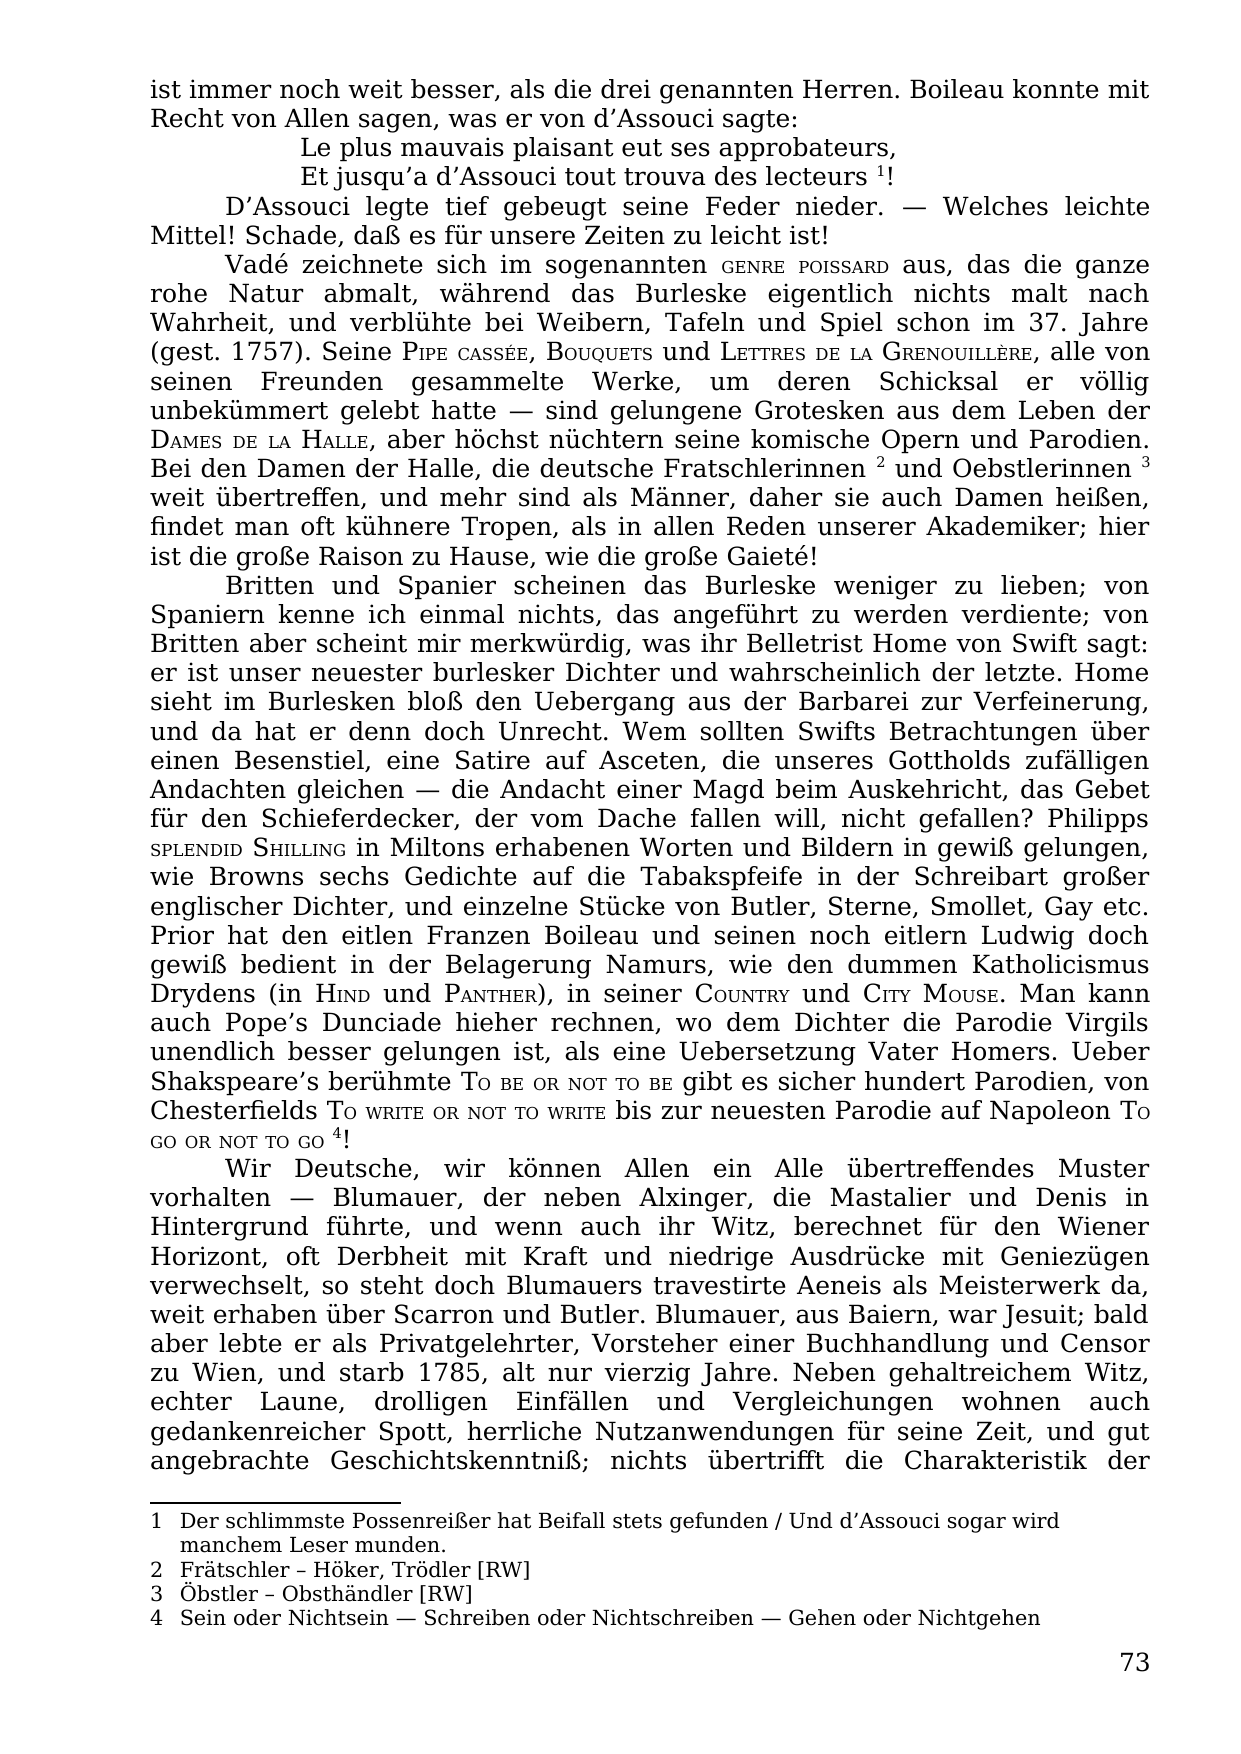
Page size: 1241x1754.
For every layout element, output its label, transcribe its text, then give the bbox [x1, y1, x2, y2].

text Et jusqu’a d’Assouci tout trouva des lecteurs ! [300, 162, 1151, 192]
text Britten und Spanier scheinen das Burleske weniger zu lieben; von Spaniern kenne ich einmal nichts, das angeführt zu werden verdiente; von Britten aber scheint mir merkwürdig, was ihr Belletrist Home von Swift sagt: er ist unser neuester burlesker Dichter und wahrscheinlich der letzte. Home sieht im Burlesken bloß den Uebergang aus der Barbarei zur Verfeinerung, und da hat er denn doch Unrecht. Wem sollten Swifts Betrachtungen über einen Besenstiel, eine Satire auf Asceten, die unseres Gottholds zufälligen Andachten gleichen — die Andacht einer Magd beim Auskehricht, das Gebet für den Schieferdecker, der vom Dache fallen will, nicht gefallen? Philipps splendid Shilling in Miltons erhabenen Worten und Bildern in gewiß gelungen, wie Browns sechs Gedichte auf die Tabakspfeife in der Schreibart großer englischer Dichter, und einzelne Stücke von Butler, Sterne, Smollet, Gay etc. Prior hat den eitlen Franzen Boileau und seinen noch eitlern Ludwig doch gewiß bedient in der Belagerung Namurs, wie den dummen Katholicismus Drydens (in Hind und Panther), in seiner Country und City Mouse. Man kann auch Pope’s Dunciade hieher rechnen, wo dem Dichter die Parodie Virgils unendlich besser gelungen ist, als eine Uebersetzung Vater Homers. Ueber Shakspeare’s berühmte To be or not to be gibt es sicher hundert Parodien, von Chesterfields To write or not to write bis zur neuesten Parodie auf Napoleon To go or not to go ! [150, 571, 1151, 1154]
text D’Assouci legte tief gebeugt seine Feder nieder. — Welches leichte Mittel! Schade, daß es für unsere Zeiten zu leicht ist! [150, 192, 1151, 250]
text Frätschler – Höker, Trödler [RW] [150, 1558, 1151, 1582]
text ist immer noch weit besser, als die drei genannten Herren. Boileau konnte mit Recht von Allen sagen, was er von d’Assouci sagte: [150, 75, 1151, 133]
text Vadé zeichnete sich im sogenannten genre poissard aus, das die ganze rohe Natur abmalt, während das Burleske eigentlich nichts malt nach Wahrheit, und verblühte bei Weibern, Tafeln und Spiel schon im 37. Jahre (gest. 1757). Seine Pipe cassée, Bouquets und Lettres de la Grenouillère, alle von seinen Freunden gesammelte Werke, um deren Schicksal er völlig unbekümmert gelebt hatte — sind gelungene Grotesken aus dem Leben der Dames de la Halle, aber höchst nüchtern seine komische Opern und Parodien. Bei den Damen der Halle, die deutsche Fratschlerinnen und Oebstlerinnen weit übertreffen, und mehr sind als Männer, daher sie auch Damen heißen, findet man oft kühnere Tropen, als in allen Reden unserer Akademiker; hier ist die große Raison zu Hause, wie die große Gaieté! [150, 250, 1151, 571]
text Wir Deutsche, wir können Allen ein Alle übertreffendes Muster vorhalten — Blumauer, der neben Alxinger, die Mastalier und Denis in Hintergrund führte, und wenn auch ihr Witz, berechnet für den Wiener Horizont, oft Derbheit mit Kraft und niedrige Ausdrücke mit Geniezügen verwechselt, so steht doch Blumauers travestirte Aeneis als Meisterwerk da, weit erhaben über Scarron und Butler. Blumauer, aus Baiern, war Jesuit; bald aber lebte er als Privatgelehrter, Vorsteher einer Buchhandlung und Censor zu Wien, und starb 1785, alt nur vierzig Jahre. Neben gehaltreichem Witz, echter Laune, drolligen Einfällen und Vergleichungen wohnen auch gedankenreicher Spott, herrliche Nutzanwendungen für seine Zeit, und gut angebrachte Geschichtskenntniß; nichts übertrifft die Charakteristik der [150, 1154, 1151, 1475]
text Sein oder Nichtsein — Schreiben oder Nichtschreiben — Gehen oder Nichtgehen [150, 1606, 1151, 1631]
text Öbstler – Obsthändler [RW] [150, 1582, 1151, 1606]
text Le plus mauvais plaisant eut ses approbateurs, [300, 133, 1151, 162]
text Der schlimmste Possenreißer hat Beifall stets gefunden / Und d’Assouci sogar wird manchem Leser munden. [150, 1509, 1151, 1558]
